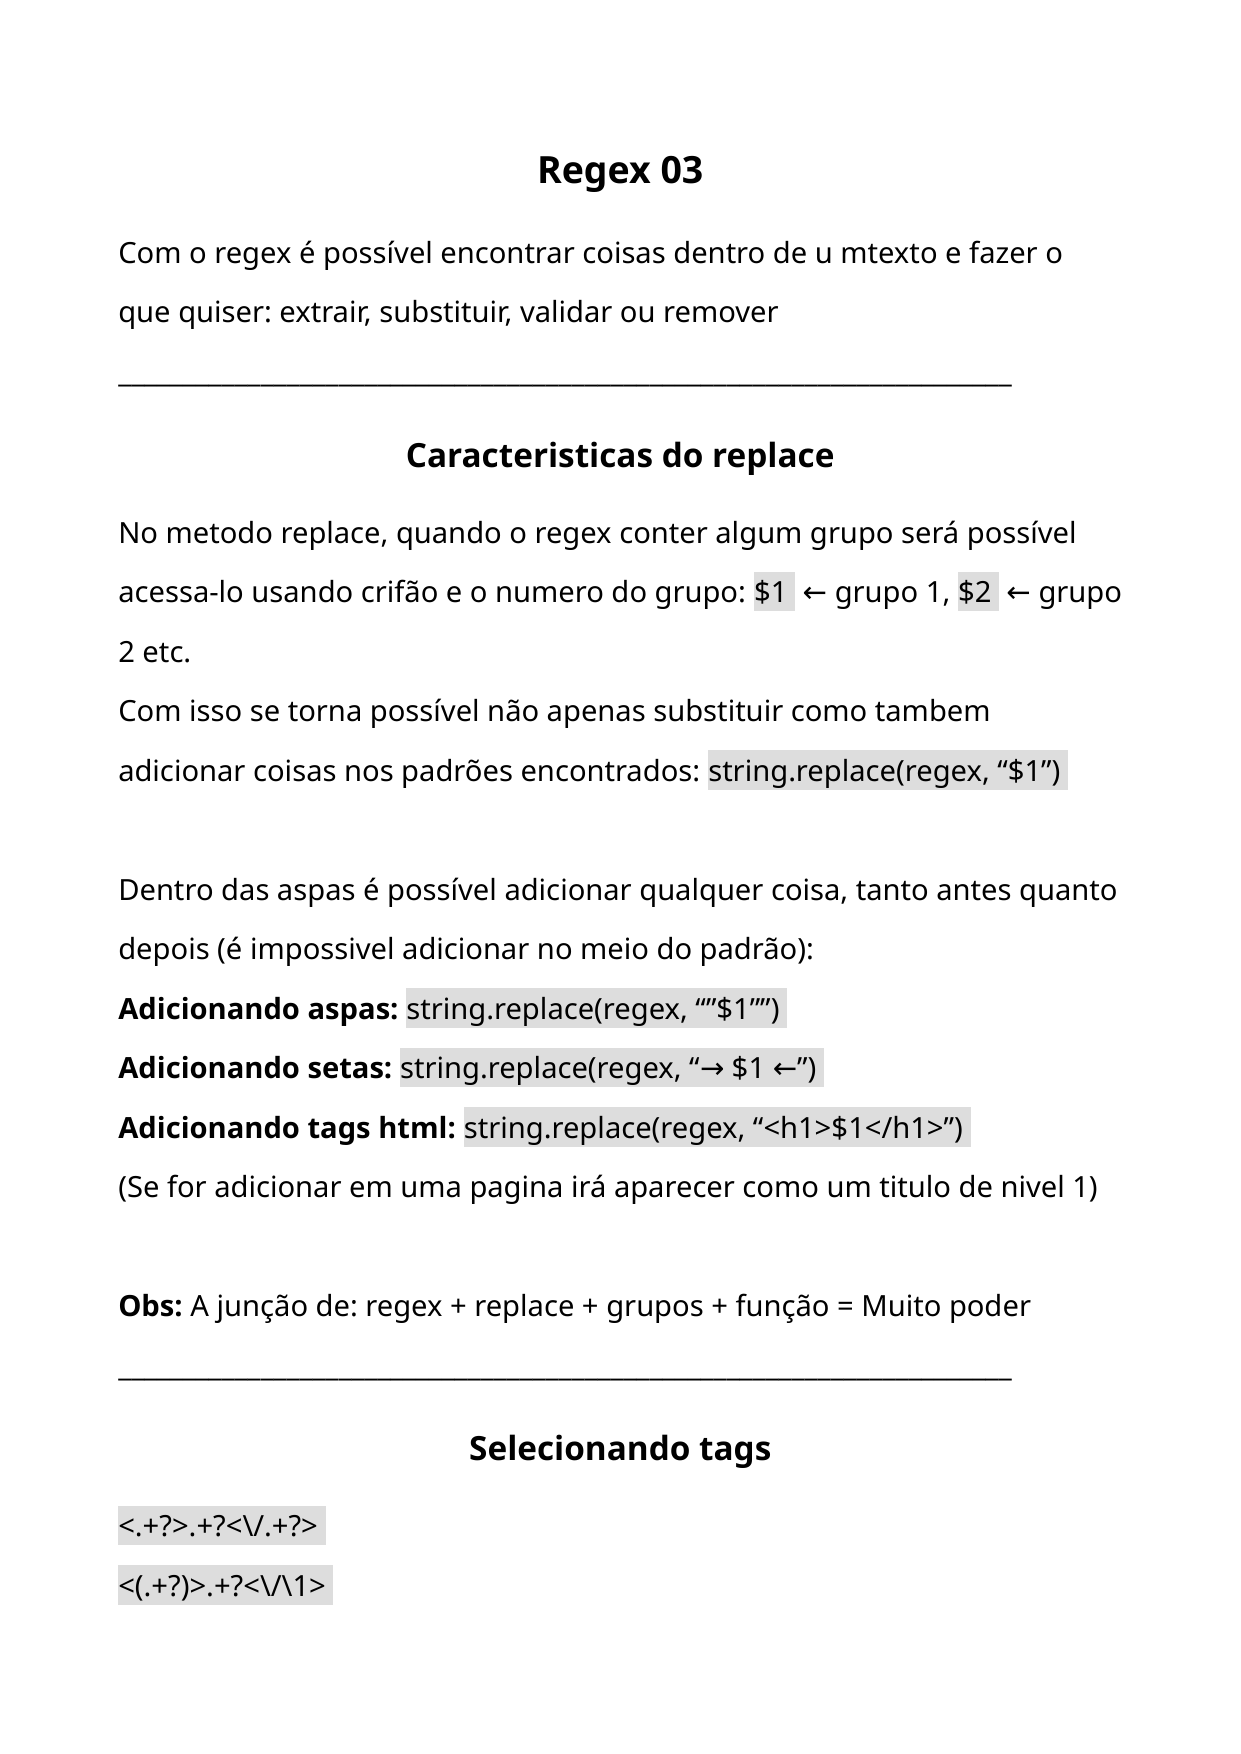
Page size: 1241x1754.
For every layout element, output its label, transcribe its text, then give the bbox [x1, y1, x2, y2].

subtitle Regex 03 [118, 143, 1122, 194]
text No metodo replace, quando o regex conter algum grupo será possível acessa-lo usando crifão e o numero do grupo: $1 ← grupo 1, $2 ← grupo 2 etc. [118, 512, 1122, 671]
text _____________________________________________________________________ [118, 351, 1122, 391]
text Com o regex é possível encontrar coisas dentro de u mtexto e fazer o que quiser: extrair, substituir, validar ou remover [118, 232, 1122, 331]
text _____________________________________________________________________ [118, 1345, 1122, 1384]
text <(.+?)>.+?<\/\1> [118, 1565, 1122, 1605]
text Obs: A junção de: regex + replace + grupos + função = Muito poder [118, 1285, 1122, 1325]
text <.+?>.+?<\/.+?> [118, 1506, 1122, 1545]
text Dentro das aspas é possível adicionar qualquer coisa, tanto antes quanto depois (é impossivel adicionar no meio do padrão): [118, 869, 1122, 968]
subtitle Selecionando tags [118, 1425, 1122, 1471]
text (Se for adicionar em uma pagina irá aparecer como um titulo de nivel 1) [118, 1166, 1122, 1206]
text Adicionando tags html: string.replace(regex, “<h1>$1</h1>”) [118, 1107, 1122, 1147]
text Adicionando setas: string.replace(regex, “→ $1 ←”) [118, 1047, 1122, 1087]
text Com isso se torna possível não apenas substituir como tambem adicionar coisas nos padrões encontrados: string.replace(regex, “$1”) [118, 691, 1122, 790]
subtitle Caracteristicas do replace [118, 431, 1122, 477]
text Adicionando aspas: string.replace(regex, “”$1””) [118, 988, 1122, 1028]
